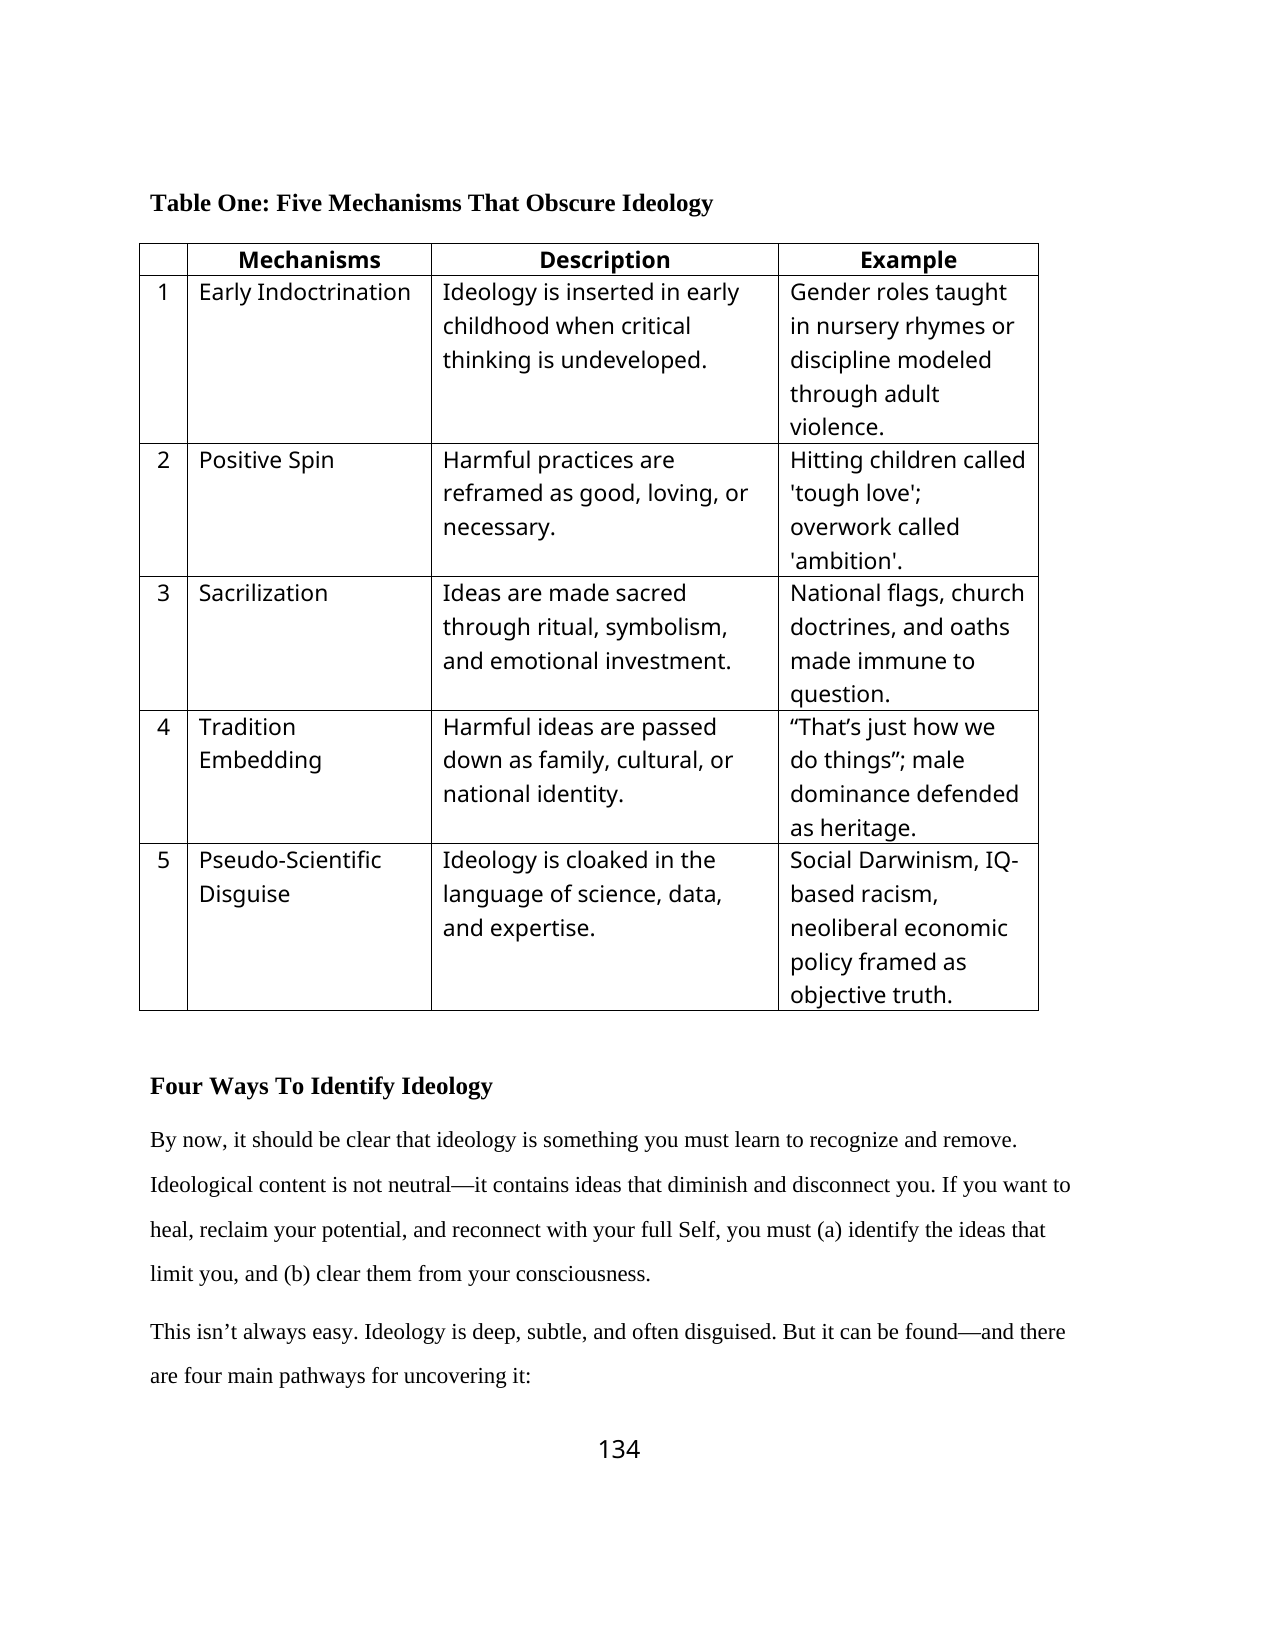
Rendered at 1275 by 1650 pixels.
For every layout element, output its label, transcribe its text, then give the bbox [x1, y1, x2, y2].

table_header Description [432, 244, 778, 275]
table_cell 1 [140, 276, 187, 442]
table_cell Hitting children called 'tough love'; overwork called 'ambition'. [779, 444, 1038, 576]
table_cell Sacrilization [188, 577, 431, 709]
table_cell Ideology is inserted in early childhood when critical thinking is undeveloped. [432, 276, 778, 442]
table_cell Tradition Embedding [188, 711, 431, 843]
text This isn’t always easy. Ideology is deep, subtle, and often disguised. But it can be found—and there are four main pathways for uncovering it: [150, 1318, 1087, 1389]
table_cell Positive Spin [188, 444, 431, 576]
table_cell Early Indoctrination [188, 276, 431, 442]
table_cell Harmful practices are reframed as good, loving, or necessary. [432, 444, 778, 576]
table_cell Gender roles taught in nursery rhymes or discipline modeled through adult violence. [779, 276, 1038, 442]
table_cell National flags, church doctrines, and oaths made immune to question. [779, 577, 1038, 709]
text By now, it should be clear that ideology is something you must learn to recognize and remove. Ideological content is not neutral—it contains ideas that diminish and disconnect you. If you want to heal, reclaim your potential, and reconnect with your full Self, you must (a) identify the ideas that limit you, and (b) clear them from your consciousness. [150, 1126, 1087, 1287]
subtitle Four Ways To Identify Ideology [150, 1071, 1087, 1100]
table_header Example [779, 244, 1038, 275]
table_cell Social Darwinism, IQ-based racism, neoliberal economic policy framed as objective truth. [779, 844, 1038, 1010]
table_cell Pseudo-Scientific Disguise [188, 844, 431, 1010]
table_cell 5 [140, 844, 187, 1010]
table_cell Harmful ideas are passed down as family, cultural, or national identity. [432, 711, 778, 843]
table_cell “That’s just how we do things”; male dominance defended as heritage. [779, 711, 1038, 843]
table_cell Ideas are made sacred through ritual, symbolism, and emotional investment. [432, 577, 778, 709]
table_cell 4 [140, 711, 187, 843]
table_cell 3 [140, 577, 187, 709]
table_header [140, 244, 187, 275]
subtitle Table One: Five Mechanisms That Obscure Ideology [150, 188, 1087, 217]
table_cell Ideology is cloaked in the language of science, data, and expertise. [432, 844, 778, 1010]
table_header Mechanisms [188, 244, 431, 275]
table_cell 2 [140, 444, 187, 576]
